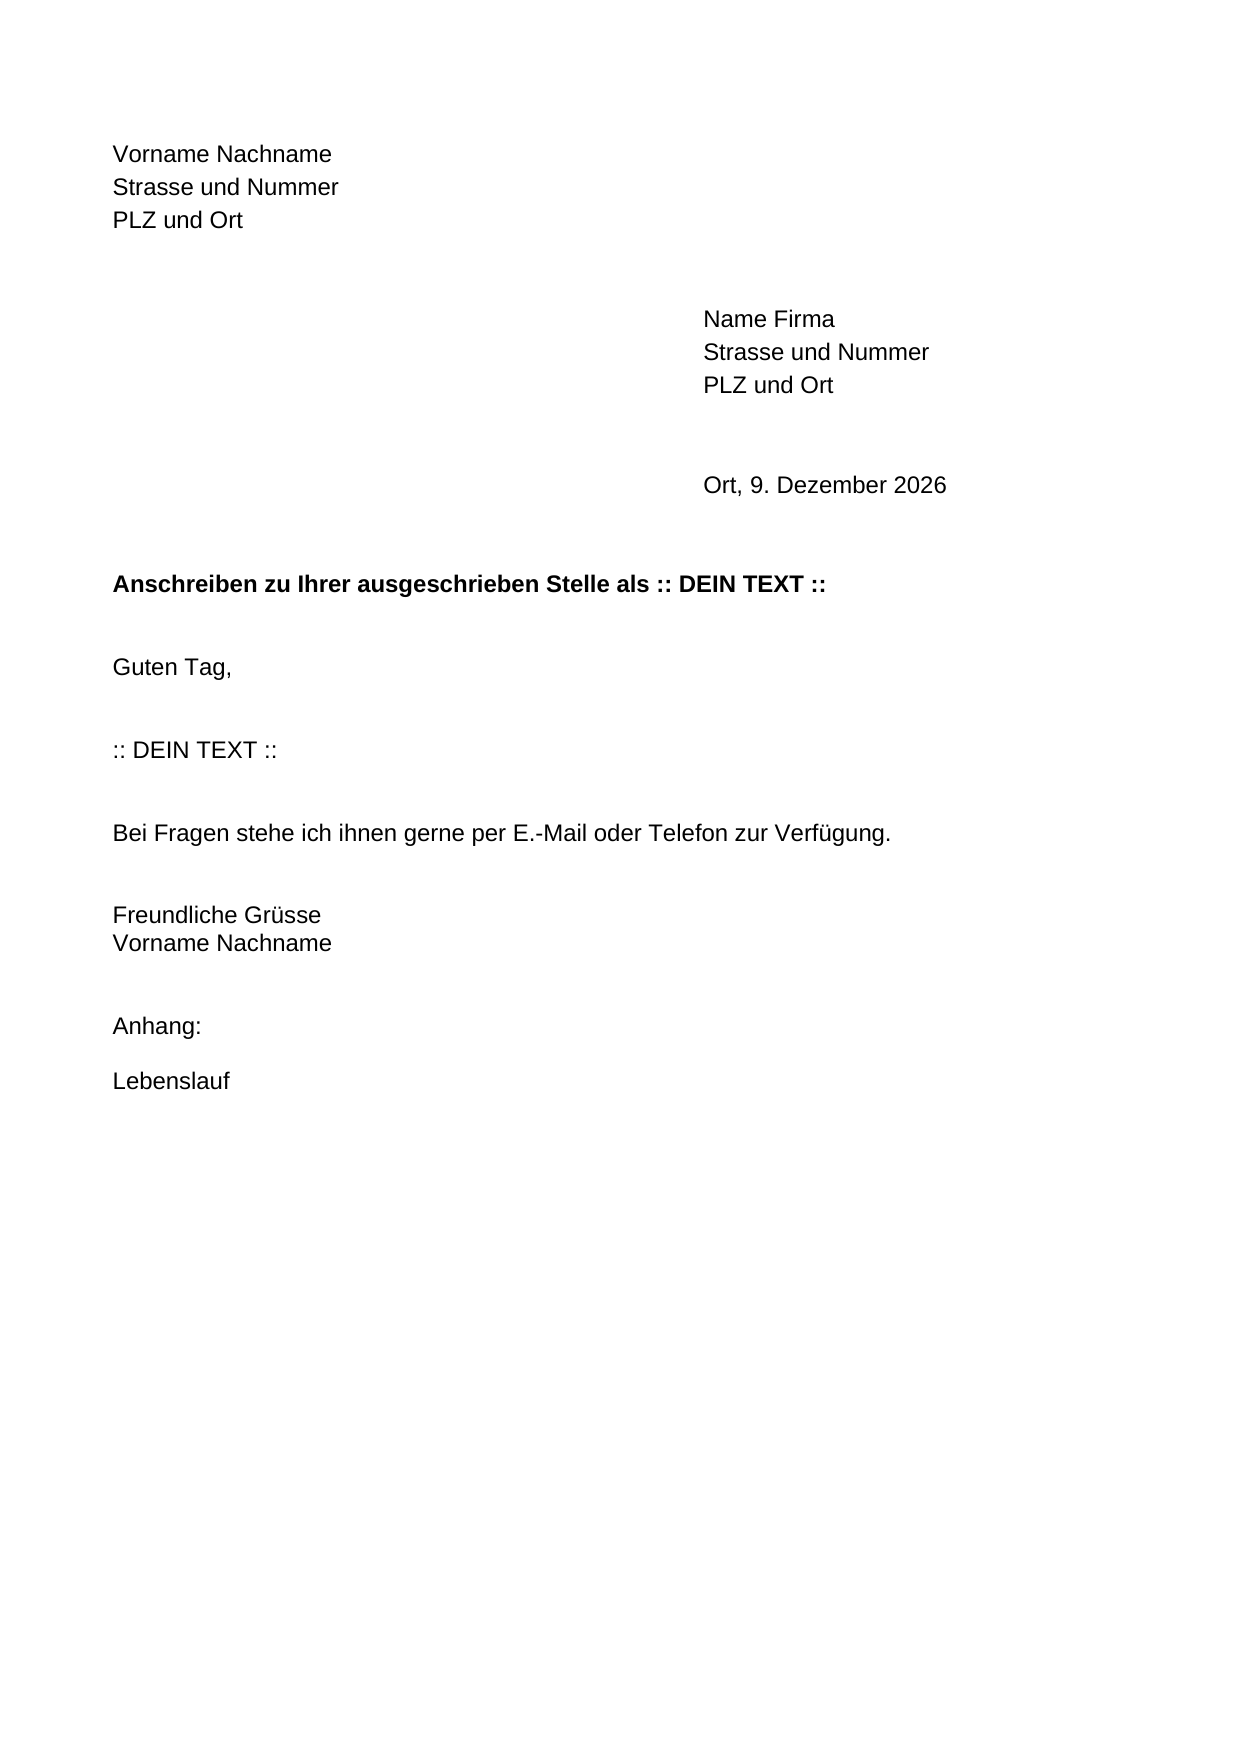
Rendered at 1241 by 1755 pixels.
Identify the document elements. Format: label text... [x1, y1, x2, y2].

text Bei Fragen stehe ich ihnen gerne per E.-Mail oder Telefon zur Verfügung. [112, 819, 1116, 846]
text Vorname Nachname [112, 139, 1116, 167]
text Strasse und Nummer [112, 173, 1116, 200]
text Anschreiben zu Ihrer ausgeschrieben Stelle als :: DEIN TEXT :: [112, 570, 1116, 598]
text PLZ und Ort [112, 206, 1116, 233]
text Name Firma [112, 305, 1116, 333]
text Anhang: [112, 1012, 1116, 1039]
text Ort, 26. November 2025 [112, 471, 1116, 498]
text PLZ und Ort [112, 371, 1116, 399]
text Vorname Nachname [112, 929, 1116, 957]
text Freundliche Grüsse [112, 901, 1116, 929]
text Strasse und Nummer [112, 338, 1116, 366]
text Lebenslauf [112, 1067, 1116, 1095]
text Guten Tag, [112, 653, 1116, 681]
text :: DEIN TEXT :: [112, 736, 1116, 763]
